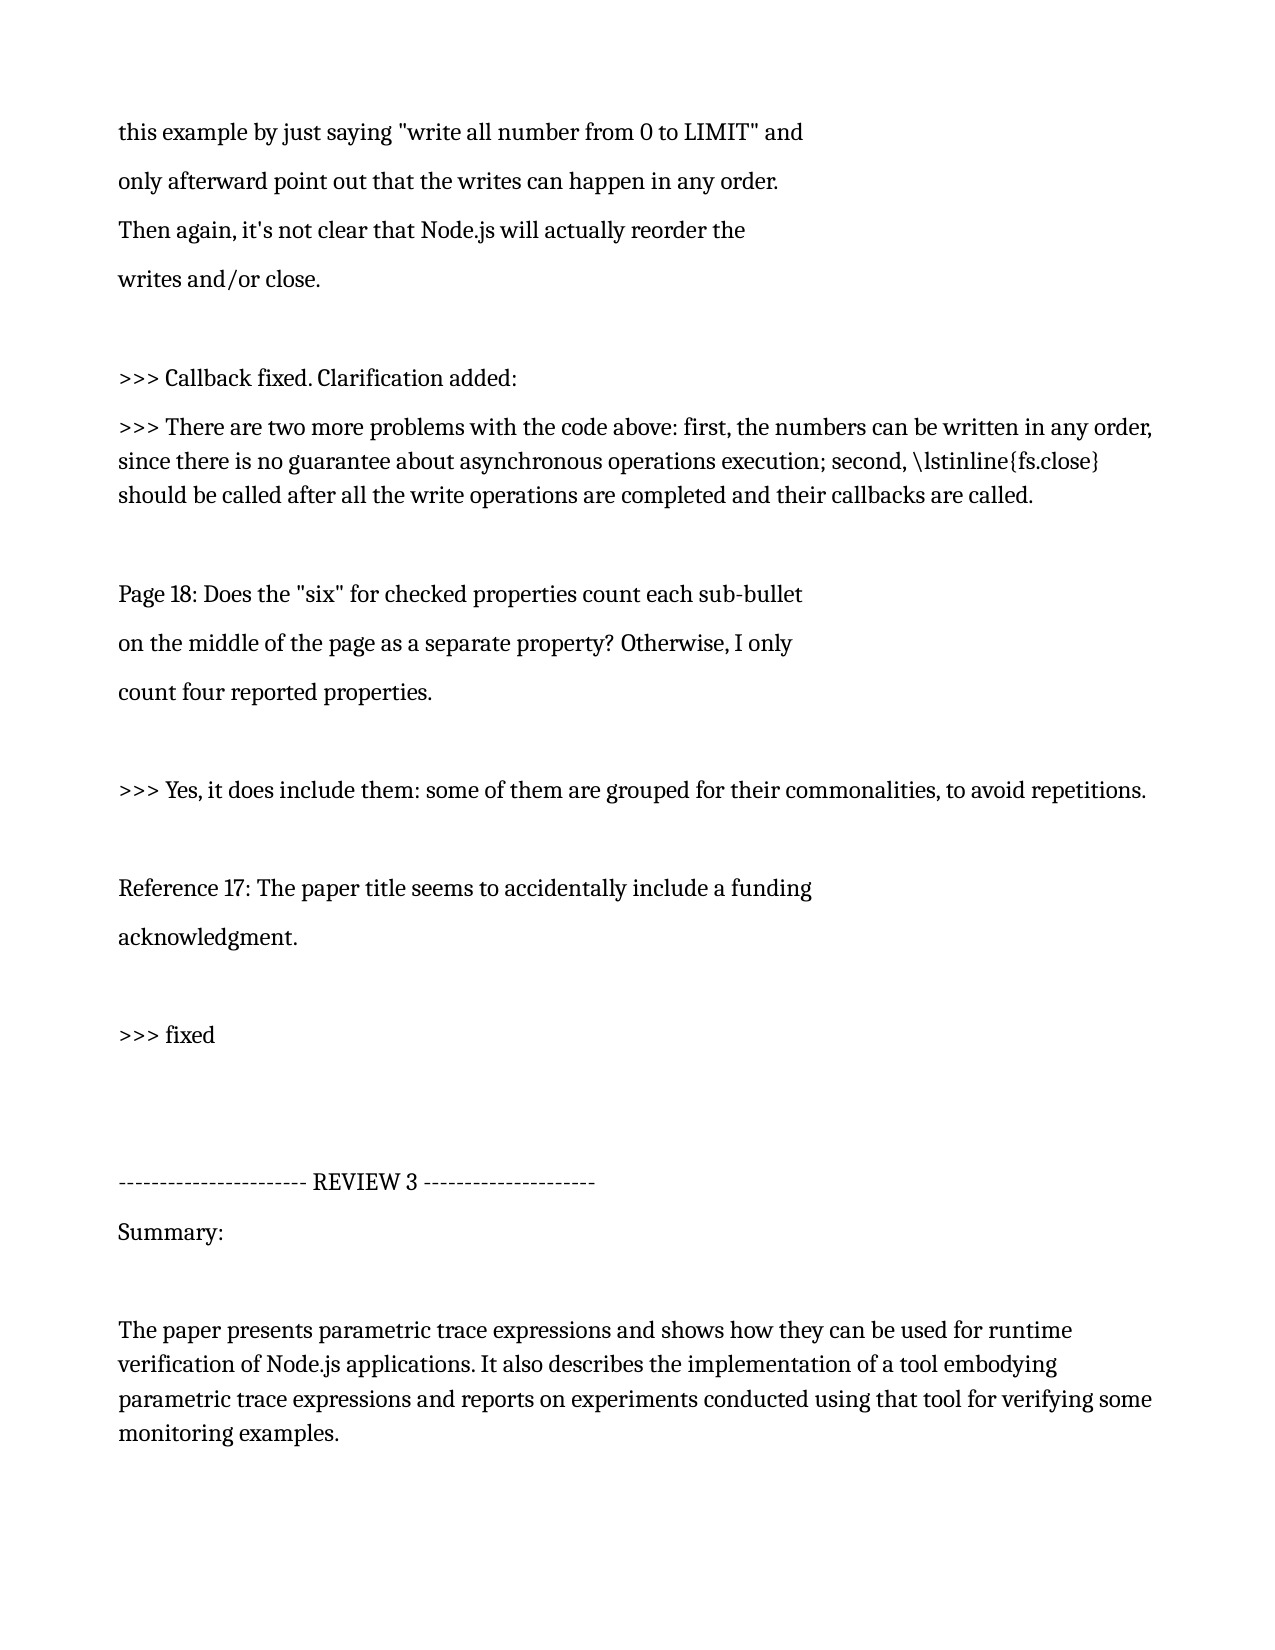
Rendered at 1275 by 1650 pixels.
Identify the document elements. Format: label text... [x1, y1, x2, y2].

text Then again, it's not clear that Node.js will actually reorder the [118, 216, 1157, 245]
text this example by just saying "write all number from 0 to LIMIT" and [118, 118, 1157, 147]
text >>> fixed [118, 1021, 1157, 1050]
text ----------------------- REVIEW 3 --------------------- [118, 1168, 1157, 1197]
text on the middle of the page as a separate property? Otherwise, I only [118, 629, 1157, 657]
text Summary: [118, 1217, 1157, 1246]
text Reference 17: The paper title seems to accidentally include a funding [118, 874, 1157, 903]
text The paper presents parametric trace expressions and shows how they can be used for runtime verification of Node.js applications. It also describes the implementation of a tool embodying parametric trace expressions and reports on experiments conducted using that tool for verifying some monitoring examples. [118, 1316, 1157, 1448]
text >>> There are two more problems with the code above: first, the numbers can be written in any order, since there is no guarantee about asynchronous operations execution; second, \lstinline{fs.close} should be called after all the write operations are completed and their callbacks are called. [118, 412, 1157, 510]
text only afterward point out that the writes can happen in any order. [118, 167, 1157, 196]
text >>> Callback fixed. Clarification added: [118, 363, 1157, 392]
text acknowledgment. [118, 923, 1157, 952]
text >>> Yes, it does include them: some of them are grouped for their commonalities, to avoid repetitions. [118, 776, 1157, 804]
text Page 18: Does the "six" for checked properties count each sub-bullet [118, 579, 1157, 608]
text writes and/or close. [118, 265, 1157, 294]
text count four reported properties. [118, 678, 1157, 706]
